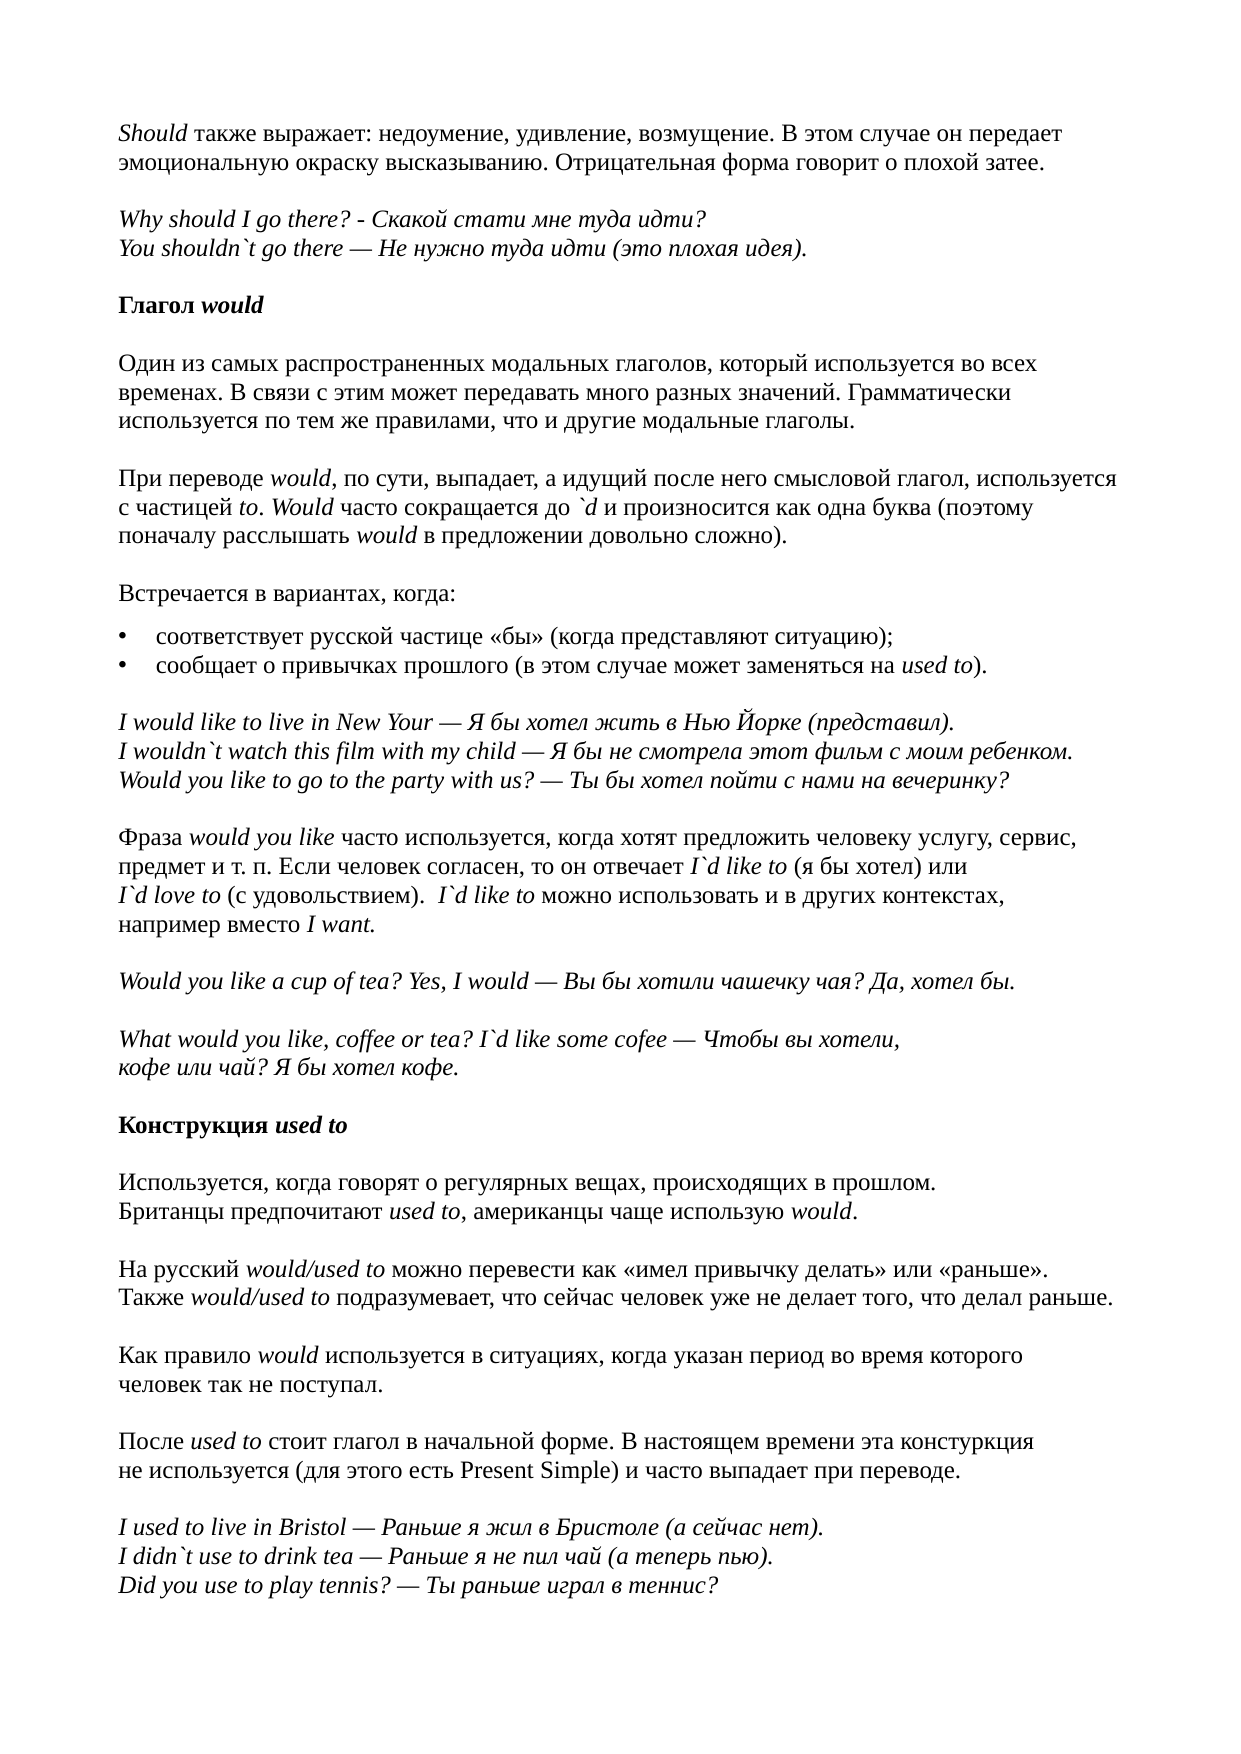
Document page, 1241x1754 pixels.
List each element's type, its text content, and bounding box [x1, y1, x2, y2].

text Британцы предпочитают used to, американцы чаще использую would. [118, 1196, 1122, 1225]
text Конструкция used to [118, 1110, 1122, 1139]
text I wouldn`t watch this film with my child — Я бы не смотрела этот фильм с моим ребенком. [118, 736, 1122, 765]
text Как правило would используется в ситуациях, когда указан период во время которого [118, 1340, 1122, 1369]
list соответствует русской частице «бы» (когда представляют ситуацию); [118, 621, 1122, 650]
text Используется, когда говорят о регулярных вещах, происходящих в прошлом. [118, 1167, 1122, 1196]
text I used to live in Bristol — Раньше я жил в Бристоле (а сейчас нет). [118, 1512, 1122, 1541]
text Фраза would you like часто используется, когда хотят предложить человеку услугу, сервис, [118, 822, 1122, 851]
text Did you use to play tennis? — Ты раньше играл в теннис? [118, 1570, 1122, 1599]
text При переводе would, по сути, выпадает, а идущий после него смысловой глагол, используется с частицей to. Would часто сокращается до `d и произносится как одна буква (поэтому поначалу расслышать would в предложении довольно сложно). [118, 463, 1122, 549]
text Встречается в вариантах, когда: [118, 578, 1122, 607]
text кофе или чай? Я бы хотел кофе. [118, 1052, 1122, 1081]
text После used to стоит глагол в начальной форме. В настоящем времени эта констуркция [118, 1426, 1122, 1455]
text предмет и т. п. Если человек согласен, то он отвечает I`d like to (я бы хотел) или [118, 851, 1122, 880]
text What would you like, coffee or tea? I`d like some cofee — Чтобы вы хотели, [118, 1024, 1122, 1052]
text I would like to live in New Your — Я бы хотел жить в Нью Йорке (представил). [118, 707, 1122, 736]
text I didn`t use to drink tea — Раньше я не пил чай (а теперь пью). [118, 1541, 1122, 1570]
text Would you like to go to the party with us? — Ты бы хотел пойти с нами на вечеринку? [118, 765, 1122, 794]
text не используется (для этого есть Present Simple) и часто выпадает при переводе. [118, 1455, 1122, 1484]
text I`d love to (с удовольствием). I`d like to можно использовать и в других контекстах, [118, 880, 1122, 909]
list сообщает о привычках прошлого (в этом случае может заменяться на used to). [118, 650, 1122, 679]
text You shouldn`t go there — Не нужно туда идти (это плохая идея). [118, 233, 1122, 262]
text Why should I go there? - Скакой стати мне туда идти? [118, 204, 1122, 233]
text Should также выражает: недоумение, удивление, возмущение. В этом случае он передает эмоциональную окраску высказыванию. Отрицательная форма говорит о плохой затее. [118, 118, 1122, 176]
text Один из самых распространенных модальных глаголов, который используется во всех временах. В связи с этим может передавать много разных значений. Грамматически используется по тем же правилами, что и другие модальные глаголы. [118, 348, 1122, 434]
text На русский would/used to можно перевести как «имел привычку делать» или «раньше». [118, 1254, 1122, 1282]
text например вместо I want. [118, 909, 1122, 937]
text Would you like a cup of tea? Yes, I would — Вы бы хотили чашечку чая? Да, хотел бы. [118, 966, 1122, 995]
text человек так не поступал. [118, 1369, 1122, 1397]
text Глагол would [118, 291, 1122, 319]
text Также would/used to подразумевает, что сейчас человек уже не делает того, что делал раньше. [118, 1282, 1122, 1311]
